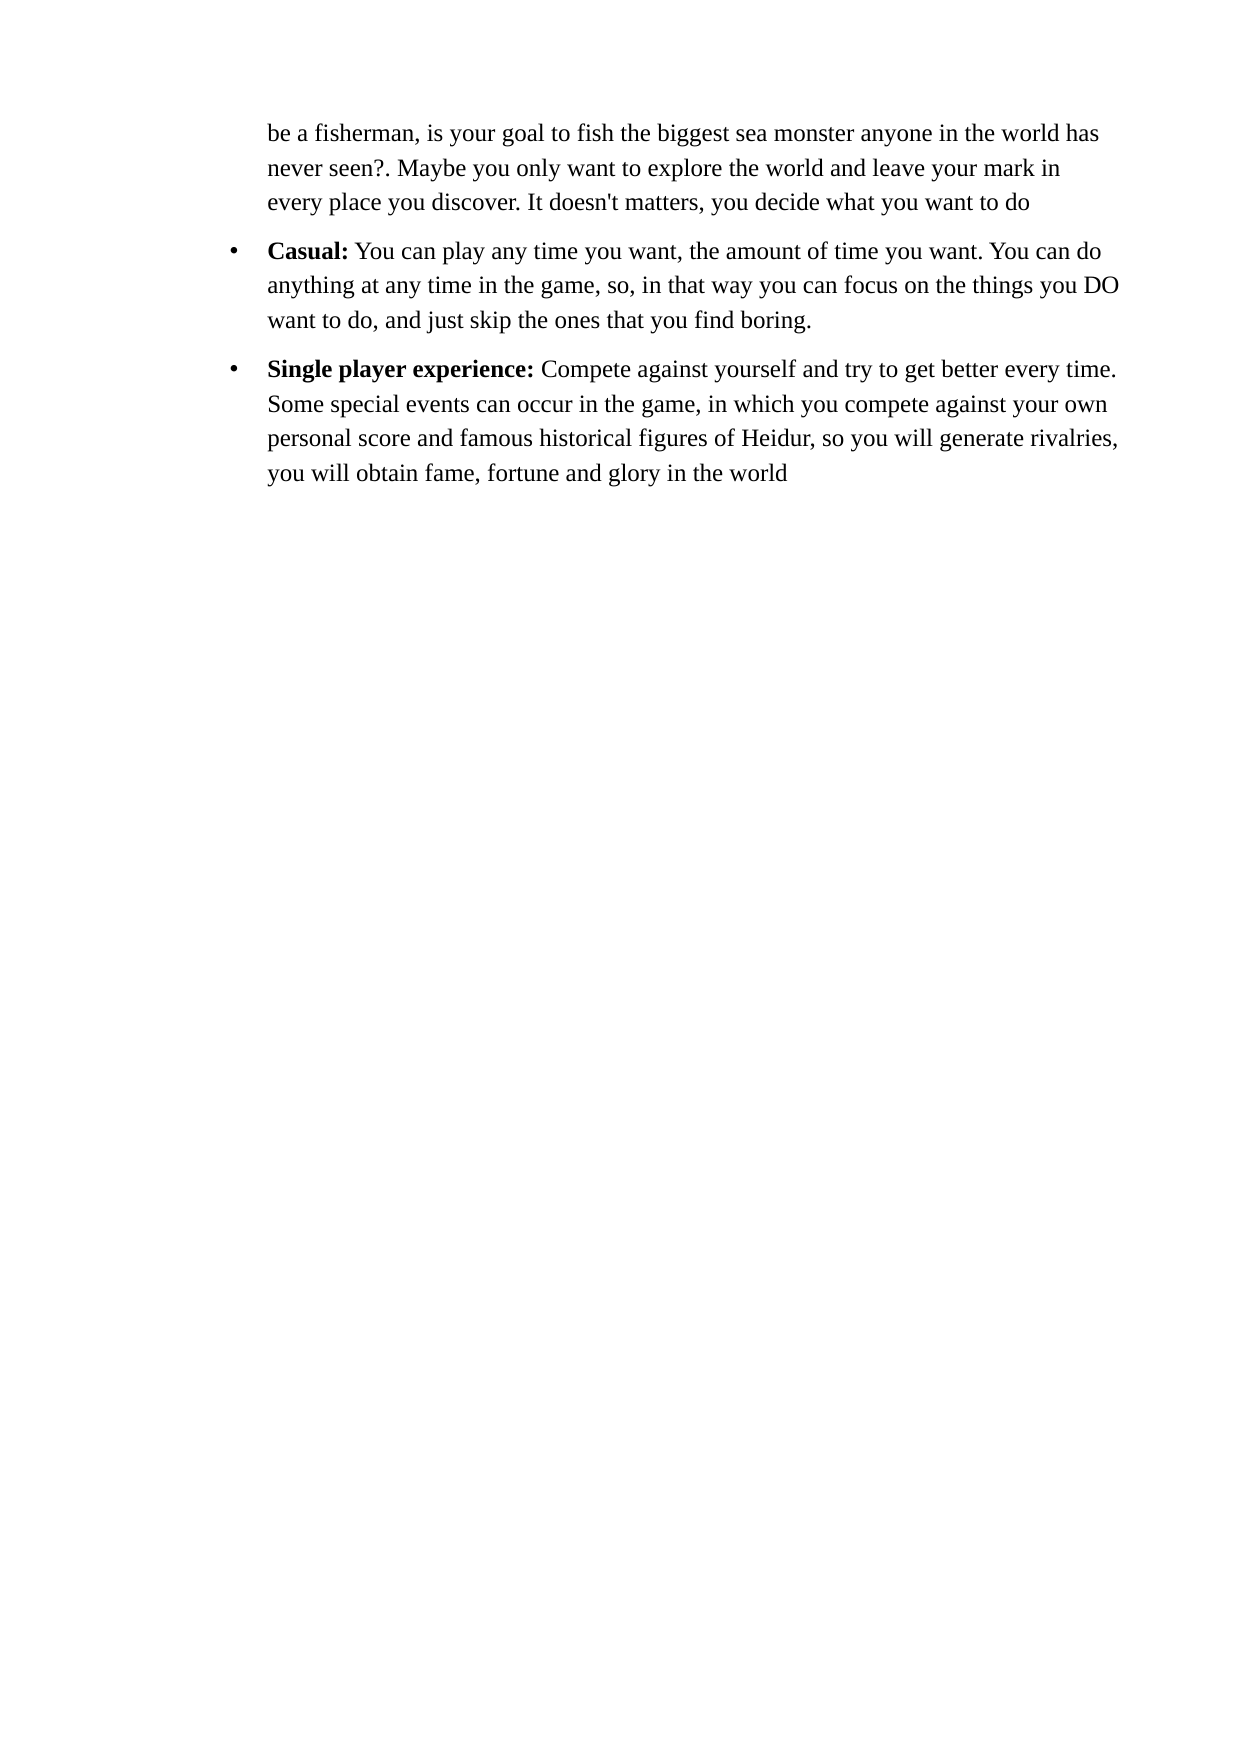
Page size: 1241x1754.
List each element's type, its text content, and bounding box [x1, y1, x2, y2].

list Casual: You can play any time you want, the amount of time you want. You can do anything at any time in the game, so, in that way you can focus on the things you DO want to do, and just skip the ones that you find boring. [229, 236, 1122, 334]
list be a fisherman, is your goal to fish the biggest sea monster anyone in the world has never seen?. Maybe you only want to explore the world and leave your mark in every place you discover. It doesn't matters, you decide what you want to do [229, 118, 1122, 216]
list Single player experience: Compete against yourself and try to get better every time. Some special events can occur in the game, in which you compete against your own personal score and famous historical figures of Heidur, so you will generate rivalries, you will obtain fame, fortune and glory in the world [229, 354, 1122, 486]
